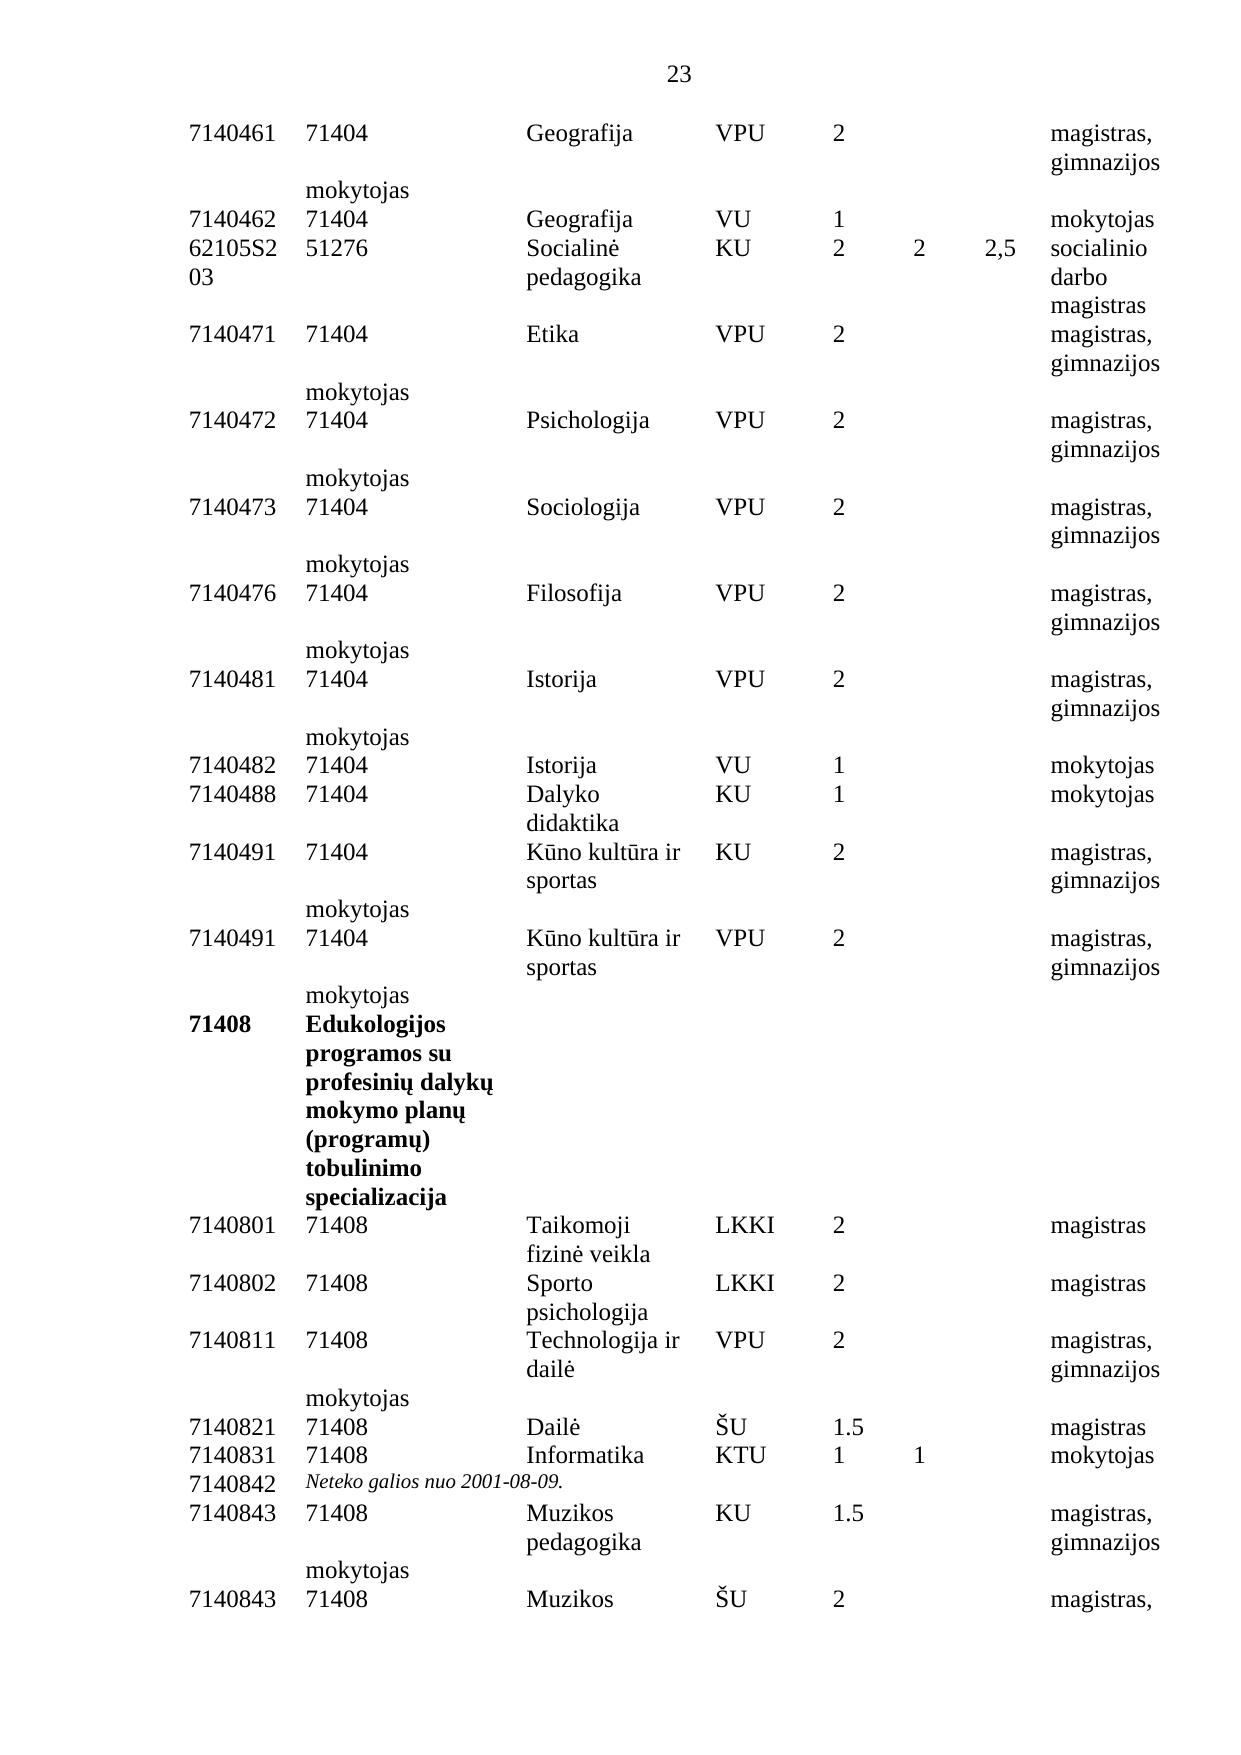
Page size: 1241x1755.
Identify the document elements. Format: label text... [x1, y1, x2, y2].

table_cell magistras, gimnazijos [1039, 923, 1197, 981]
table_cell 1.5 [821, 1412, 902, 1441]
table_cell Geografija [515, 118, 704, 176]
table_cell [973, 492, 1039, 549]
table_cell 1 [821, 779, 902, 837]
table_cell [1202, 664, 1207, 722]
table_cell [902, 463, 973, 492]
table_cell [1202, 1383, 1207, 1412]
table_cell [1197, 722, 1202, 751]
table_cell [902, 1584, 973, 1613]
table_cell [1039, 1556, 1197, 1584]
table_cell [973, 1326, 1039, 1383]
table_cell magistras, gimnazijos [1039, 406, 1197, 463]
table_cell [1197, 1498, 1202, 1556]
table_cell 7140831 [177, 1441, 294, 1469]
table_cell [1039, 981, 1197, 1009]
table_cell magistras [1039, 1412, 1197, 1441]
table_cell [973, 377, 1039, 406]
table_cell ŠU [704, 1584, 821, 1613]
table_cell magistras, gimnazijos [1039, 1498, 1197, 1556]
table_cell [973, 981, 1039, 1009]
table_cell [1202, 204, 1207, 233]
table_cell Dailė [515, 1412, 704, 1441]
table_cell KTU [704, 1441, 821, 1469]
table_cell [177, 549, 294, 578]
table_cell [1197, 176, 1202, 204]
table_cell VPU [704, 118, 821, 176]
table_cell [515, 549, 704, 578]
table_cell 71408 [177, 1009, 294, 1211]
table_cell [1197, 406, 1202, 463]
table_cell [1197, 664, 1202, 722]
table_cell 7140481 [177, 664, 294, 722]
table_cell [515, 377, 704, 406]
table_cell 2 [821, 118, 902, 176]
table_cell [1197, 779, 1202, 837]
table_cell Neteko galios nuo 2001-08-09. [294, 1469, 1197, 1498]
table_cell [704, 981, 821, 1009]
table_cell [515, 463, 704, 492]
table_cell VPU [704, 1326, 821, 1383]
table_cell magistras, [1039, 1584, 1197, 1613]
table_cell [1039, 463, 1197, 492]
table_cell [973, 751, 1039, 779]
table_cell [973, 722, 1039, 751]
table_cell Istorija [515, 664, 704, 722]
table_cell [1202, 636, 1207, 664]
table_cell [1039, 377, 1197, 406]
table_cell 7140491 [177, 923, 294, 981]
table_cell 2 [821, 1326, 902, 1383]
table_cell 71408 [294, 1498, 515, 1556]
table_cell mokytojas [294, 894, 515, 923]
table_cell 2 [821, 233, 902, 319]
table_cell [1202, 1009, 1207, 1211]
table_cell [177, 981, 294, 1009]
table_cell [973, 1383, 1039, 1412]
table_cell [973, 319, 1039, 377]
table_cell mokytojas [294, 981, 515, 1009]
table_cell [1197, 1441, 1202, 1469]
table_cell [1197, 118, 1202, 176]
table_cell [1202, 894, 1207, 923]
table_cell [973, 578, 1039, 636]
table_cell KU [704, 1498, 821, 1556]
table_cell [902, 1211, 973, 1268]
table_cell 2 [821, 319, 902, 377]
table_cell Etika [515, 319, 704, 377]
table_cell magistras [1039, 1268, 1197, 1326]
table_cell [1202, 549, 1207, 578]
table_cell [1202, 233, 1207, 319]
table_cell [1197, 1268, 1202, 1326]
table_cell magistras [1039, 1211, 1197, 1268]
table_cell [1202, 406, 1207, 463]
table_cell [973, 1211, 1039, 1268]
table_cell 71408 [294, 1326, 515, 1383]
table_cell [902, 751, 973, 779]
table_cell [902, 923, 973, 981]
table_cell 1 [821, 1441, 902, 1469]
table_cell Technologija ir dailė [515, 1326, 704, 1383]
table_cell Kūno kultūra ir sportas [515, 923, 704, 981]
table_cell [1202, 1268, 1207, 1326]
table_cell LKKI [704, 1211, 821, 1268]
table_cell 71404 [294, 118, 515, 176]
table_cell 2 [902, 233, 973, 319]
table_cell [1202, 1498, 1207, 1556]
table_cell Geografija [515, 204, 704, 233]
table_cell [177, 894, 294, 923]
table_cell [1039, 894, 1197, 923]
table_cell VU [704, 751, 821, 779]
table_cell [902, 779, 973, 837]
table_cell Filosofija [515, 578, 704, 636]
table_cell magistras, gimnazijos [1039, 837, 1197, 894]
table_cell [1202, 176, 1207, 204]
table_cell [1202, 1469, 1207, 1498]
table_cell [1202, 118, 1207, 176]
table_cell [973, 406, 1039, 463]
table_cell [1039, 549, 1197, 578]
table_cell [902, 664, 973, 722]
table_cell Sociologija [515, 492, 704, 549]
table_cell Dalyko didaktika [515, 779, 704, 837]
table_cell [1197, 1009, 1202, 1211]
table_cell 71404 [294, 664, 515, 722]
table_cell [177, 722, 294, 751]
table_cell [902, 377, 973, 406]
table_cell [1202, 923, 1207, 981]
table_cell 7140488 [177, 779, 294, 837]
table_cell [973, 779, 1039, 837]
table_cell VPU [704, 578, 821, 636]
table_cell [1197, 636, 1202, 664]
table_cell [902, 1383, 973, 1412]
table_cell 1 [902, 1441, 973, 1469]
table_cell [1202, 1326, 1207, 1383]
table_cell [821, 1383, 902, 1412]
table_cell 1.5 [821, 1498, 902, 1556]
table_cell [973, 923, 1039, 981]
table_cell Socialinė pedagogika [515, 233, 704, 319]
table_cell Istorija [515, 751, 704, 779]
table_cell [1202, 1412, 1207, 1441]
table_cell 71404 [294, 492, 515, 549]
table_cell ŠU [704, 1412, 821, 1441]
table_cell [1202, 981, 1207, 1009]
table_cell 2 [821, 837, 902, 894]
table_cell [1202, 1441, 1207, 1469]
table_cell mokytojas [294, 549, 515, 578]
table_cell [973, 1009, 1039, 1211]
table_cell [902, 722, 973, 751]
table_cell [704, 722, 821, 751]
table_cell LKKI [704, 1268, 821, 1326]
table_cell [902, 204, 973, 233]
table_cell [973, 118, 1039, 176]
table_cell [902, 1009, 973, 1211]
table_cell KU [704, 233, 821, 319]
table_cell 7140482 [177, 751, 294, 779]
table_cell [821, 549, 902, 578]
table_cell 7140461 [177, 118, 294, 176]
table_cell 7140472 [177, 406, 294, 463]
table_cell [1197, 837, 1202, 894]
table_cell [973, 1498, 1039, 1556]
table_cell [1197, 751, 1202, 779]
table_cell [1202, 492, 1207, 549]
table_cell [973, 1412, 1039, 1441]
table_cell 71404 [294, 751, 515, 779]
table_cell [704, 636, 821, 664]
table_cell [1202, 751, 1207, 779]
table_cell [1197, 1412, 1202, 1441]
table_cell [973, 1268, 1039, 1326]
table_cell socialinio darbo magistras [1039, 233, 1197, 319]
table_cell VPU [704, 923, 821, 981]
table_cell Edukologijos programos su profesinių dalykų mokymo planų (programų) tobulinimo specializacija [294, 1009, 515, 1211]
table_cell [515, 894, 704, 923]
table_cell Kūno kultūra ir sportas [515, 837, 704, 894]
table_cell [973, 549, 1039, 578]
table_cell mokytojas [294, 1556, 515, 1584]
table_cell [704, 176, 821, 204]
table_cell [704, 1009, 821, 1211]
table_cell 71408 [294, 1412, 515, 1441]
table_cell 71404 [294, 578, 515, 636]
table_cell [1197, 549, 1202, 578]
table_cell [515, 636, 704, 664]
table_cell [902, 1556, 973, 1584]
table_cell 71404 [294, 406, 515, 463]
table_cell [704, 549, 821, 578]
table_cell [1197, 463, 1202, 492]
table_cell 7140473 [177, 492, 294, 549]
table_cell VPU [704, 664, 821, 722]
table_cell [973, 636, 1039, 664]
table_cell [1197, 233, 1202, 319]
table_cell [973, 463, 1039, 492]
table_cell [177, 1556, 294, 1584]
table_cell [821, 1556, 902, 1584]
table_cell [902, 1412, 973, 1441]
table_cell [704, 894, 821, 923]
table_cell [1202, 1584, 1207, 1613]
table_cell mokytojas [294, 1383, 515, 1412]
table_cell [902, 406, 973, 463]
table_cell [1197, 923, 1202, 981]
table_cell [515, 176, 704, 204]
table_cell [515, 1009, 704, 1211]
table_cell [973, 1441, 1039, 1469]
table_cell [1202, 319, 1207, 377]
table_cell [902, 176, 973, 204]
table_cell mokytojas [294, 176, 515, 204]
table_cell mokytojas [1039, 1441, 1197, 1469]
table_cell [902, 894, 973, 923]
table_cell [902, 492, 973, 549]
table_cell [973, 837, 1039, 894]
table_cell [1197, 319, 1202, 377]
table_cell [1202, 1556, 1207, 1584]
table_cell [821, 636, 902, 664]
table_cell [902, 118, 973, 176]
table_cell 7140802 [177, 1268, 294, 1326]
table_cell mokytojas [294, 636, 515, 664]
table_cell [1039, 722, 1197, 751]
table_cell 7140491 [177, 837, 294, 894]
table_cell 71404 [294, 923, 515, 981]
table_cell Muzikos [515, 1584, 704, 1613]
table_cell [515, 1383, 704, 1412]
table_cell 2 [821, 578, 902, 636]
table_cell [902, 549, 973, 578]
table_cell 1 [821, 751, 902, 779]
table_cell KU [704, 779, 821, 837]
table_cell mokytojas [294, 722, 515, 751]
table_cell 7140821 [177, 1412, 294, 1441]
table_cell [1202, 578, 1207, 636]
table_cell [1202, 779, 1207, 837]
table_cell 2 [821, 406, 902, 463]
table_cell Sporto psichologija [515, 1268, 704, 1326]
table_cell [1197, 377, 1202, 406]
table_cell Psichologija [515, 406, 704, 463]
table_cell mokytojas [1039, 751, 1197, 779]
table_cell [1197, 1469, 1202, 1498]
table_cell [973, 204, 1039, 233]
table_cell magistras, gimnazijos [1039, 578, 1197, 636]
table_cell 7140811 [177, 1326, 294, 1383]
table_cell VPU [704, 319, 821, 377]
table_cell 71408 [294, 1211, 515, 1268]
table_cell 2 [821, 1268, 902, 1326]
table_cell [1197, 894, 1202, 923]
table_cell [1039, 636, 1197, 664]
table_cell 7140476 [177, 578, 294, 636]
table_cell [821, 377, 902, 406]
table_cell magistras, gimnazijos [1039, 1326, 1197, 1383]
table_cell [902, 1326, 973, 1383]
table_cell [704, 463, 821, 492]
table_cell [1202, 377, 1207, 406]
table_cell magistras, gimnazijos [1039, 664, 1197, 722]
table_cell 7140843 [177, 1498, 294, 1556]
table_cell 71408 [294, 1268, 515, 1326]
table_cell [704, 1556, 821, 1584]
table_cell [1197, 204, 1202, 233]
table_cell Informatika [515, 1441, 704, 1469]
table_cell 2 [821, 664, 902, 722]
table_cell [177, 176, 294, 204]
table_cell [177, 377, 294, 406]
table_cell [515, 1556, 704, 1584]
table_cell [1202, 722, 1207, 751]
table_cell [1202, 837, 1207, 894]
table_cell [973, 176, 1039, 204]
table_cell [973, 894, 1039, 923]
table_cell [515, 722, 704, 751]
table_cell [1197, 492, 1202, 549]
table_cell 71408 [294, 1441, 515, 1469]
table_cell [902, 319, 973, 377]
table_cell [1197, 1383, 1202, 1412]
table_cell [704, 377, 821, 406]
table_cell [821, 722, 902, 751]
table_cell Muzikos pedagogika [515, 1498, 704, 1556]
table_cell [1197, 1211, 1202, 1268]
table_cell 2 [821, 1584, 902, 1613]
table_cell mokytojas [294, 463, 515, 492]
table_cell [704, 1383, 821, 1412]
table_cell [973, 1584, 1039, 1613]
table_cell [1039, 1383, 1197, 1412]
table_cell 2 [821, 1211, 902, 1268]
table_cell [902, 1498, 973, 1556]
table_cell 71404 [294, 319, 515, 377]
table_cell 51276 [294, 233, 515, 319]
table_cell [177, 1383, 294, 1412]
table_cell magistras, gimnazijos [1039, 319, 1197, 377]
table_cell [902, 837, 973, 894]
table_cell magistras, gimnazijos [1039, 118, 1197, 176]
table_cell KU [704, 837, 821, 894]
table_cell VPU [704, 492, 821, 549]
table_cell 7140462 [177, 204, 294, 233]
table_cell [1039, 176, 1197, 204]
table_cell [1039, 1009, 1197, 1211]
table_cell [515, 981, 704, 1009]
table_cell 71404 [294, 204, 515, 233]
table_cell [177, 636, 294, 664]
table_cell [1202, 1211, 1207, 1268]
table_cell [1202, 463, 1207, 492]
table_cell VPU [704, 406, 821, 463]
table_cell [902, 636, 973, 664]
table_cell [973, 664, 1039, 722]
table_cell 62105S203 [177, 233, 294, 319]
table_cell [1197, 1326, 1202, 1383]
table_cell [177, 463, 294, 492]
table_cell 7140842 [177, 1469, 294, 1498]
table_cell mokytojas [1039, 204, 1197, 233]
table_cell mokytojas [1039, 779, 1197, 837]
table_cell [902, 981, 973, 1009]
table_cell [821, 894, 902, 923]
table_cell 2 [821, 492, 902, 549]
table_cell VU [704, 204, 821, 233]
table_cell 71404 [294, 779, 515, 837]
table_cell [1197, 1556, 1202, 1584]
table_cell 71404 [294, 837, 515, 894]
table_cell Taikomoji fizinė veikla [515, 1211, 704, 1268]
table_cell 2 [821, 923, 902, 981]
table_cell 7140801 [177, 1211, 294, 1268]
table_cell 71408 [294, 1584, 515, 1613]
table_cell [902, 1268, 973, 1326]
table_cell mokytojas [294, 377, 515, 406]
table_cell [821, 463, 902, 492]
table_cell [973, 1556, 1039, 1584]
table_cell 1 [821, 204, 902, 233]
table_cell [1197, 1584, 1202, 1613]
table_cell 2,5 [973, 233, 1039, 319]
table_cell [821, 1009, 902, 1211]
table_cell [902, 578, 973, 636]
table_cell [821, 981, 902, 1009]
table_cell [1197, 981, 1202, 1009]
table_cell [1197, 578, 1202, 636]
table_cell 7140843 [177, 1584, 294, 1613]
table_cell [821, 176, 902, 204]
table_cell 7140471 [177, 319, 294, 377]
table_cell magistras, gimnazijos [1039, 492, 1197, 549]
